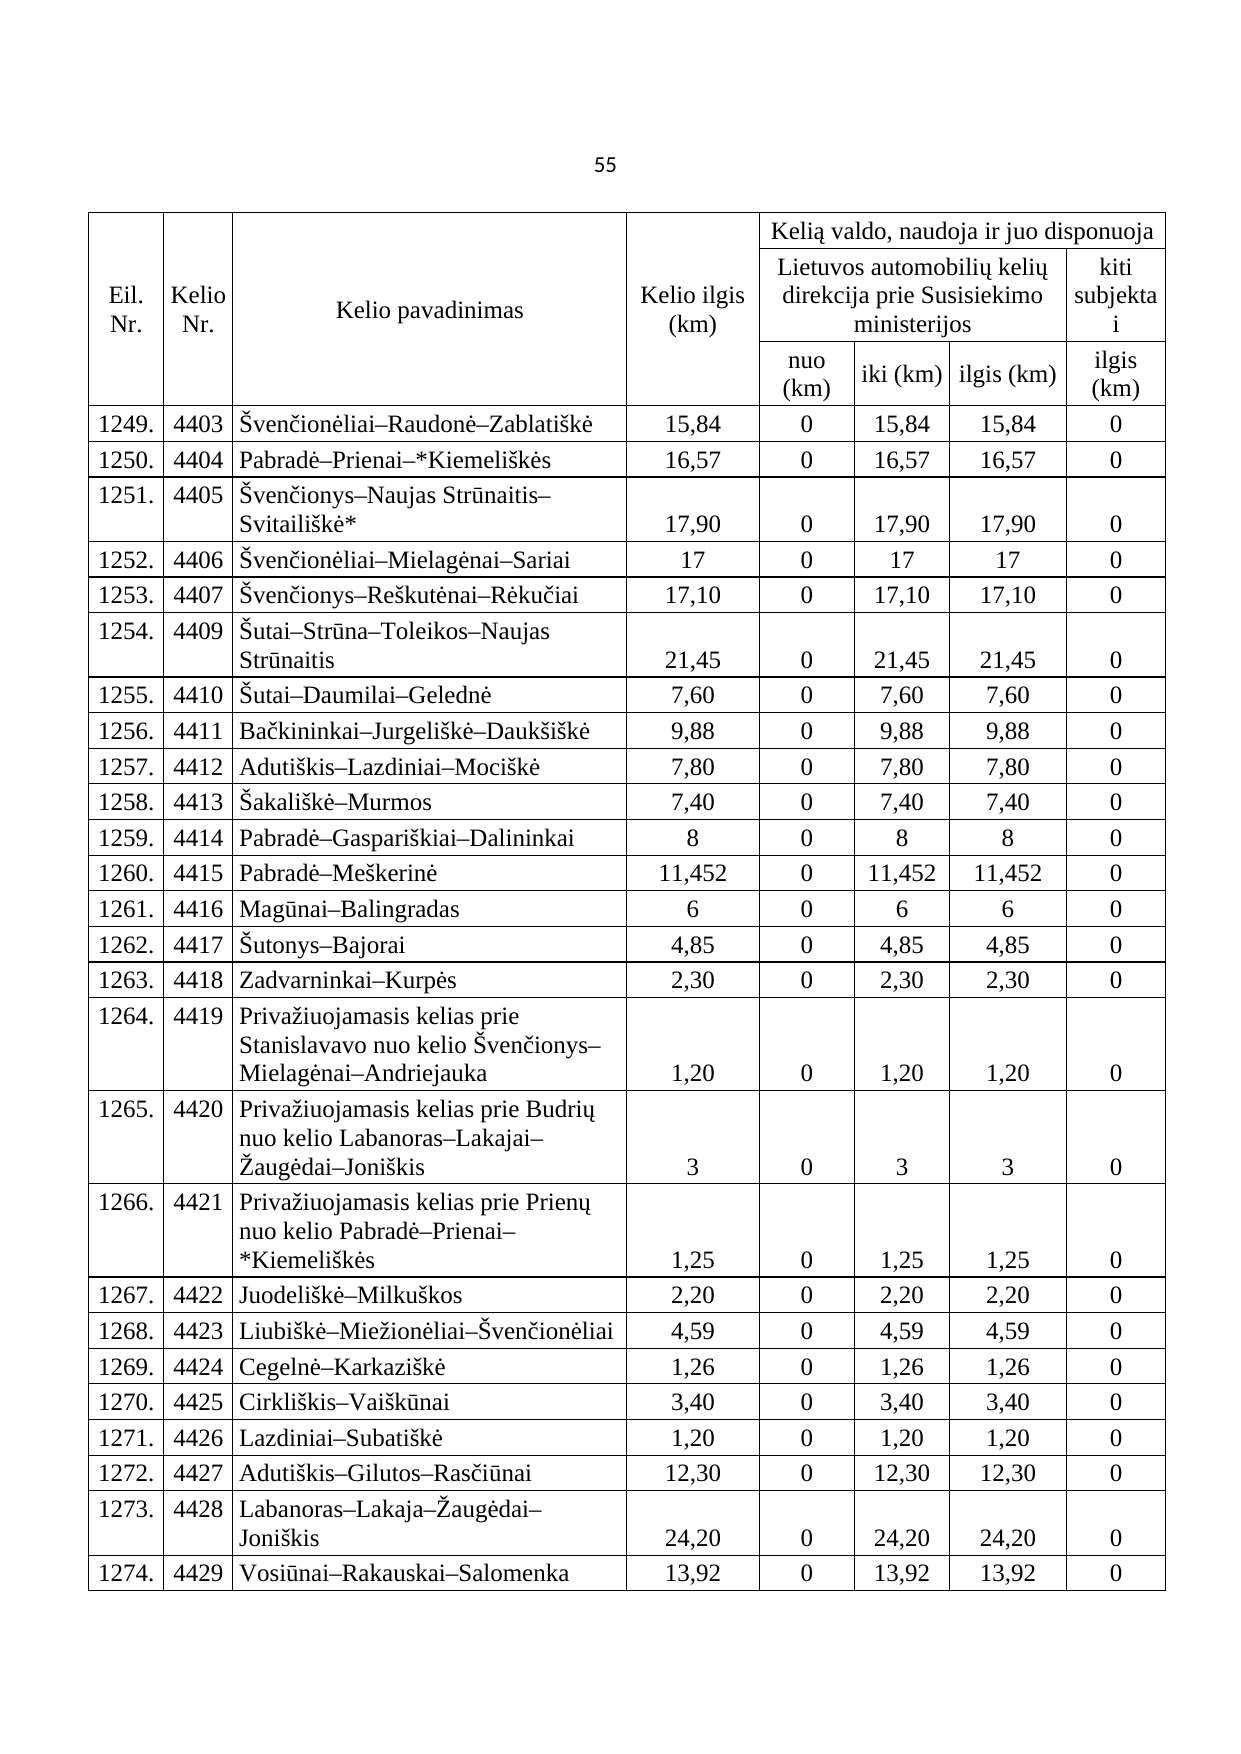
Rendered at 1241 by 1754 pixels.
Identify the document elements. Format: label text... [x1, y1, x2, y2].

table_cell 4405 [164, 478, 232, 541]
table_cell 0 [1067, 891, 1165, 926]
table_cell Šakališkė–Murmos [233, 784, 626, 819]
table_cell 7,60 [950, 678, 1066, 712]
table_cell 4426 [164, 1420, 232, 1454]
table_cell 4410 [164, 678, 232, 712]
table_cell 1273. [89, 1491, 163, 1554]
table_cell 0 [1067, 613, 1165, 676]
table_cell 15,84 [627, 406, 759, 441]
table_cell 4420 [164, 1091, 232, 1183]
table_cell 0 [1067, 578, 1165, 612]
table_cell 1,20 [950, 998, 1066, 1090]
table_cell 0 [1067, 1349, 1165, 1383]
table_cell 0 [1067, 1278, 1165, 1312]
table_cell Zadvarninkai–Kurpės [233, 963, 626, 997]
table_cell Švenčionys–Reškutėnai–Rėkučiai [233, 578, 626, 612]
table_cell 17 [627, 542, 759, 576]
table_cell Lietuvos automobilių kelių direkcija prie Susisiekimo ministerijos [760, 249, 1066, 341]
table_cell 0 [1067, 1491, 1165, 1554]
table_cell 1,20 [855, 1420, 949, 1454]
table_cell 4407 [164, 578, 232, 612]
table_cell 13,92 [627, 1556, 759, 1590]
table_cell 0 [760, 998, 854, 1090]
table_cell 1,25 [627, 1184, 759, 1276]
table_cell 13,92 [855, 1556, 949, 1590]
table_cell 4422 [164, 1278, 232, 1312]
table_cell 3,40 [950, 1384, 1066, 1419]
table_cell 6 [627, 891, 759, 926]
table_cell 0 [760, 820, 854, 854]
table_cell Magūnai–Balingradas [233, 891, 626, 926]
table_cell 0 [1067, 442, 1165, 476]
table_cell 0 [760, 963, 854, 997]
table_cell 15,84 [855, 406, 949, 441]
table_cell 0 [1067, 856, 1165, 890]
table_cell 1,20 [627, 998, 759, 1090]
table_cell Liubiškė–Miežionėliai–Švenčionėliai [233, 1313, 626, 1348]
table_cell 6 [950, 891, 1066, 926]
table_cell 0 [760, 1456, 854, 1490]
table_cell 0 [760, 1091, 854, 1183]
table_cell 17,10 [855, 578, 949, 612]
table_cell 1268. [89, 1313, 163, 1348]
table_cell 1272. [89, 1456, 163, 1490]
table_cell 4423 [164, 1313, 232, 1348]
table_cell Vosiūnai–Rakauskai–Salomenka [233, 1556, 626, 1590]
table_cell 1,25 [855, 1184, 949, 1276]
table_cell 0 [760, 406, 854, 441]
table_cell 0 [760, 784, 854, 819]
table_cell 4412 [164, 749, 232, 783]
table_cell 7,40 [855, 784, 949, 819]
table_cell Labanoras–Lakaja–Žaugėdai–Joniškis [233, 1491, 626, 1554]
table_cell 6 [855, 891, 949, 926]
table_cell 8 [855, 820, 949, 854]
table_cell 0 [1067, 820, 1165, 854]
table_cell Adutiškis–Lazdiniai–Mociškė [233, 749, 626, 783]
table_cell 13,92 [950, 1556, 1066, 1590]
table_cell Privažiuojamasis kelias prie Prienų nuo kelio Pabradė–Prienai–*Kiemeliškės [233, 1184, 626, 1276]
table_cell 7,80 [950, 749, 1066, 783]
table_cell 0 [760, 1278, 854, 1312]
table_cell 21,45 [855, 613, 949, 676]
table_cell 4411 [164, 713, 232, 748]
table_cell 1257. [89, 749, 163, 783]
table_cell 1263. [89, 963, 163, 997]
table_cell Šutai–Strūna–Toleikos–Naujas Strūnaitis [233, 613, 626, 676]
table_cell nuo (km) [760, 342, 854, 405]
table_cell 1254. [89, 613, 163, 676]
table_cell 4403 [164, 406, 232, 441]
table_cell 2,20 [950, 1278, 1066, 1312]
table_cell 4424 [164, 1349, 232, 1383]
table_cell 1271. [89, 1420, 163, 1454]
table_cell iki (km) [855, 342, 949, 405]
table_cell 4404 [164, 442, 232, 476]
table_cell 17 [950, 542, 1066, 576]
table_cell 0 [1067, 1384, 1165, 1419]
table_cell 3,40 [627, 1384, 759, 1419]
table_cell Privažiuojamasis kelias prie Budrių nuo kelio Labanoras–Lakajai–Žaugėdai–Joniškis [233, 1091, 626, 1183]
table_cell 12,30 [627, 1456, 759, 1490]
table_cell 21,45 [627, 613, 759, 676]
table_cell 0 [1067, 749, 1165, 783]
table_cell 3 [855, 1091, 949, 1183]
table_cell 0 [760, 613, 854, 676]
table_cell Bačkininkai–Jurgeliškė–Daukšiškė [233, 713, 626, 748]
table_cell 1,26 [855, 1349, 949, 1383]
table_cell 0 [760, 1184, 854, 1276]
table_cell 11,452 [950, 856, 1066, 890]
table_cell 17,90 [627, 478, 759, 541]
table_cell 1250. [89, 442, 163, 476]
table_cell 1256. [89, 713, 163, 748]
table_cell 7,60 [855, 678, 949, 712]
table_cell 0 [760, 578, 854, 612]
table_cell 4413 [164, 784, 232, 819]
table_cell 7,40 [627, 784, 759, 819]
table_cell 4,85 [627, 927, 759, 961]
table_cell 3 [627, 1091, 759, 1183]
table_cell 0 [1067, 784, 1165, 819]
table_cell ilgis (km) [950, 342, 1066, 405]
table_cell 1253. [89, 578, 163, 612]
table_cell 7,40 [950, 784, 1066, 819]
table_cell Lazdiniai–Subatiškė [233, 1420, 626, 1454]
table_cell 1261. [89, 891, 163, 926]
table_cell 17,90 [950, 478, 1066, 541]
table_cell Šutai–Daumilai–Gelednė [233, 678, 626, 712]
table_cell 4425 [164, 1384, 232, 1419]
table_header Eil. Nr. [89, 213, 163, 405]
table_cell 4415 [164, 856, 232, 890]
table_cell 4,59 [855, 1313, 949, 1348]
table_cell 1,25 [950, 1184, 1066, 1276]
table_cell 4418 [164, 963, 232, 997]
table_cell 2,20 [855, 1278, 949, 1312]
table_cell 0 [1067, 1456, 1165, 1490]
table_header Kelio pavadinimas [233, 213, 626, 405]
table_cell 1,20 [855, 998, 949, 1090]
table_cell Pabradė–Meškerinė [233, 856, 626, 890]
table_cell 12,30 [950, 1456, 1066, 1490]
table_cell 0 [1067, 998, 1165, 1090]
table_cell 15,84 [950, 406, 1066, 441]
table_cell Pabradė–Prienai–*Kiemeliškės [233, 442, 626, 476]
table_cell 17,10 [627, 578, 759, 612]
table_cell 0 [1067, 542, 1165, 576]
table_cell 9,88 [627, 713, 759, 748]
table_cell 9,88 [855, 713, 949, 748]
table_cell Švenčionėliai–Raudonė–Zablatiškė [233, 406, 626, 441]
table_cell 7,80 [627, 749, 759, 783]
table_cell 8 [627, 820, 759, 854]
table_cell 0 [1067, 927, 1165, 961]
table_cell 1252. [89, 542, 163, 576]
table_cell 0 [1067, 963, 1165, 997]
table_cell 0 [760, 478, 854, 541]
table_cell 0 [1067, 478, 1165, 541]
table_cell 11,452 [855, 856, 949, 890]
table_cell 17,10 [950, 578, 1066, 612]
table_cell 4,59 [627, 1313, 759, 1348]
table_cell 24,20 [855, 1491, 949, 1554]
table_cell 0 [760, 1556, 854, 1590]
table_cell 1270. [89, 1384, 163, 1419]
table_cell 4,59 [950, 1313, 1066, 1348]
table_cell 24,20 [627, 1491, 759, 1554]
table_cell 16,57 [950, 442, 1066, 476]
table_cell Adutiškis–Gilutos–Rasčiūnai [233, 1456, 626, 1490]
table_cell 24,20 [950, 1491, 1066, 1554]
table_cell 0 [1067, 1184, 1165, 1276]
table_cell 2,30 [950, 963, 1066, 997]
table_cell 0 [760, 542, 854, 576]
table_cell 1,26 [627, 1349, 759, 1383]
table_cell 0 [760, 856, 854, 890]
table_cell 1267. [89, 1278, 163, 1312]
table_cell 2,30 [627, 963, 759, 997]
table_cell 0 [1067, 713, 1165, 748]
table_cell 0 [1067, 1556, 1165, 1590]
table_cell 0 [760, 1313, 854, 1348]
table_cell Cegelnė–Karkaziškė [233, 1349, 626, 1383]
table_cell 2,20 [627, 1278, 759, 1312]
table_cell 0 [760, 749, 854, 783]
table_cell 1249. [89, 406, 163, 441]
table_cell 17 [855, 542, 949, 576]
table_cell 0 [1067, 678, 1165, 712]
table_cell 7,60 [627, 678, 759, 712]
table_cell 16,57 [855, 442, 949, 476]
table_cell 0 [760, 713, 854, 748]
table_header Kelio ilgis (km) [627, 213, 759, 405]
table_cell 7,80 [855, 749, 949, 783]
table_cell 3 [950, 1091, 1066, 1183]
table_cell 1266. [89, 1184, 163, 1276]
table_cell Privažiuojamasis kelias prie Stanislavavo nuo kelio Švenčionys–Mielagėnai–Andriejauka [233, 998, 626, 1090]
table_cell 1274. [89, 1556, 163, 1590]
table_cell 1262. [89, 927, 163, 961]
table_header Kelią valdo, naudoja ir juo disponuoja [760, 213, 1165, 248]
table_cell 1,20 [950, 1420, 1066, 1454]
table_cell 1259. [89, 820, 163, 854]
table_cell Šutonys–Bajorai [233, 927, 626, 961]
table_cell 1255. [89, 678, 163, 712]
table_cell 0 [1067, 1091, 1165, 1183]
table_cell 0 [760, 442, 854, 476]
table_cell 4,85 [950, 927, 1066, 961]
table_cell 0 [1067, 1313, 1165, 1348]
table_cell Cirkliškis–Vaiškūnai [233, 1384, 626, 1419]
table_cell 16,57 [627, 442, 759, 476]
table_cell 1264. [89, 998, 163, 1090]
table_cell 1260. [89, 856, 163, 890]
table_cell 0 [760, 1384, 854, 1419]
table_cell 0 [760, 1349, 854, 1383]
table_cell 0 [760, 1420, 854, 1454]
table_cell 1,20 [627, 1420, 759, 1454]
table_cell 4409 [164, 613, 232, 676]
table_cell 4421 [164, 1184, 232, 1276]
table_cell 0 [760, 678, 854, 712]
table_cell Švenčionys–Naujas Strūnaitis–Svitailiškė* [233, 478, 626, 541]
table_cell 9,88 [950, 713, 1066, 748]
table_cell 1265. [89, 1091, 163, 1183]
table_cell 1,26 [950, 1349, 1066, 1383]
table_cell 11,452 [627, 856, 759, 890]
table_cell 1269. [89, 1349, 163, 1383]
table_cell 21,45 [950, 613, 1066, 676]
table_cell 4419 [164, 998, 232, 1090]
table_cell 1251. [89, 478, 163, 541]
table_cell ilgis (km) [1067, 342, 1165, 405]
table_cell 4416 [164, 891, 232, 926]
table_cell 3,40 [855, 1384, 949, 1419]
table_cell Švenčionėliai–Mielagėnai–Sariai [233, 542, 626, 576]
table_cell Juodeliškė–Milkuškos [233, 1278, 626, 1312]
table_cell 4,85 [855, 927, 949, 961]
table_cell kiti subjektai [1067, 249, 1165, 341]
table_cell 0 [1067, 1420, 1165, 1454]
table_cell 0 [760, 1491, 854, 1554]
table_cell 4427 [164, 1456, 232, 1490]
table_cell 4417 [164, 927, 232, 961]
table_cell 1258. [89, 784, 163, 819]
table_cell 0 [760, 927, 854, 961]
table_cell 4414 [164, 820, 232, 854]
table_cell 2,30 [855, 963, 949, 997]
table_cell Pabradė–Gaspariškiai–Dalininkai [233, 820, 626, 854]
table_cell 4428 [164, 1491, 232, 1554]
table_cell 17,90 [855, 478, 949, 541]
table_cell 0 [760, 891, 854, 926]
table_cell 8 [950, 820, 1066, 854]
table_cell 4429 [164, 1556, 232, 1590]
table_cell 4406 [164, 542, 232, 576]
table_header Kelio Nr. [164, 213, 232, 405]
table_cell 12,30 [855, 1456, 949, 1490]
table_cell 0 [1067, 406, 1165, 441]
